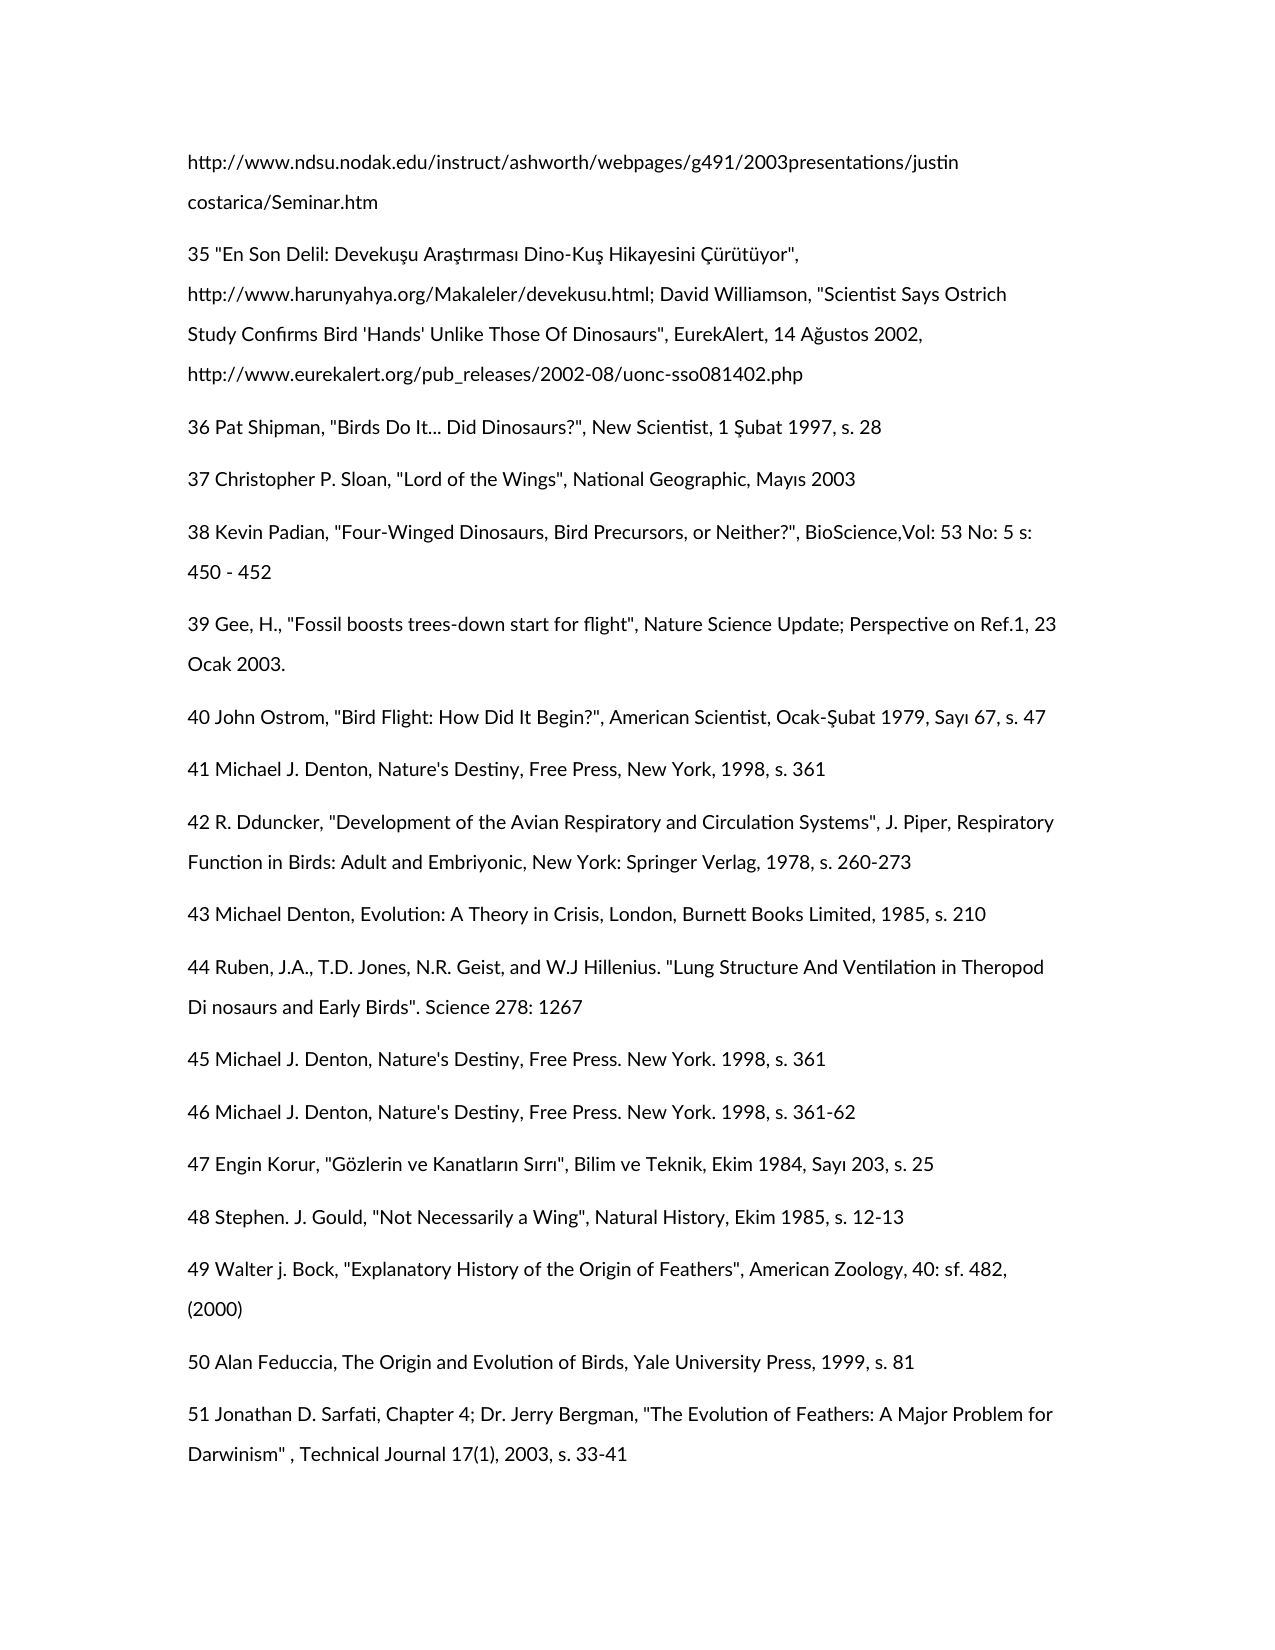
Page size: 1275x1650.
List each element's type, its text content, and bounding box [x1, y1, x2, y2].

text 42 R. Dduncker, "Development of the Avian Respiratory and Circulation Systems", J. Piper, Respiratory Function in Birds: Adult and Embriyonic, New York: Springer Verlag, 1978, s. 260-273 [187, 810, 1058, 890]
text 40 John Ostrom, "Bird Flight: How Did It Begin?", American Scientist, Ocak-Şubat 1979, Sayı 67, s. 47 [187, 705, 1058, 745]
text 38 Kevin Padian, "Four-Winged Dinosaurs, Bird Precursors, or Neither?", BioScience,Vol: 53 No: 5 s: 450 - 452 [187, 520, 1058, 600]
text 41 Michael J. Denton, Nature's Destiny, Free Press, New York, 1998, s. 361 [187, 757, 1058, 797]
text 39 Gee, H., "Fossil boosts trees-down start for flight", Nature Science Update; Perspective on Ref.1, 23 Ocak 2003. [187, 612, 1058, 692]
text 50 Alan Feduccia, The Origin and Evolution of Birds, Yale University Press, 1999, s. 81 [187, 1350, 1058, 1390]
text 45 Michael J. Denton, Nature's Destiny, Free Press. New York. 1998, s. 361 [187, 1047, 1058, 1087]
text 35 "En Son Delil: Devekuşu Araştırması Dino-Kuş Hikayesini Çürütüyor", http://www.harunyahya.org/Makaleler/devekusu.html; David Williamson, "Scientist Says Ostrich Study Confirms Bird 'Hands' Unlike Those Of Dinosaurs", EurekAlert, 14 Ağustos 2002, http://www.eurekalert.org/pub_releases/2002-08/uonc-sso081402.php [187, 242, 1058, 402]
text 47 Engin Korur, "Gözlerin ve Kanatların Sırrı", Bilim ve Teknik, Ekim 1984, Sayı 203, s. 25 [187, 1152, 1058, 1192]
text 36 Pat Shipman, "Birds Do It... Did Dinosaurs?", New Scientist, 1 Şubat 1997, s. 28 [187, 415, 1058, 455]
text 48 Stephen. J. Gould, "Not Necessarily a Wing", Natural History, Ekim 1985, s. 12-13 [187, 1205, 1058, 1245]
text http://www.ndsu.nodak.edu/instruct/ashworth/webpages/g491/2003presentations/justin costarica/Seminar.htm [187, 150, 1058, 230]
text 44 Ruben, J.A., T.D. Jones, N.R. Geist, and W.J Hillenius. "Lung Structure And Ventilation in Theropod Di nosaurs and Early Birds". Science 278: 1267 [187, 955, 1058, 1035]
text 43 Michael Denton, Evolution: A Theory in Crisis, London, Burnett Books Limited, 1985, s. 210 [187, 902, 1058, 942]
text 49 Walter j. Bock, "Explanatory History of the Origin of Feathers", American Zoology, 40: sf. 482, (2000) [187, 1257, 1058, 1337]
text 51 Jonathan D. Sarfati, Chapter 4; Dr. Jerry Bergman, "The Evolution of Feathers: A Major Problem for Darwinism" , Technical Journal 17(1), 2003, s. 33-41 [187, 1402, 1058, 1482]
text 37 Christopher P. Sloan, "Lord of the Wings", National Geographic, Mayıs 2003 [187, 467, 1058, 507]
text 46 Michael J. Denton, Nature's Destiny, Free Press. New York. 1998, s. 361-62 [187, 1100, 1058, 1140]
